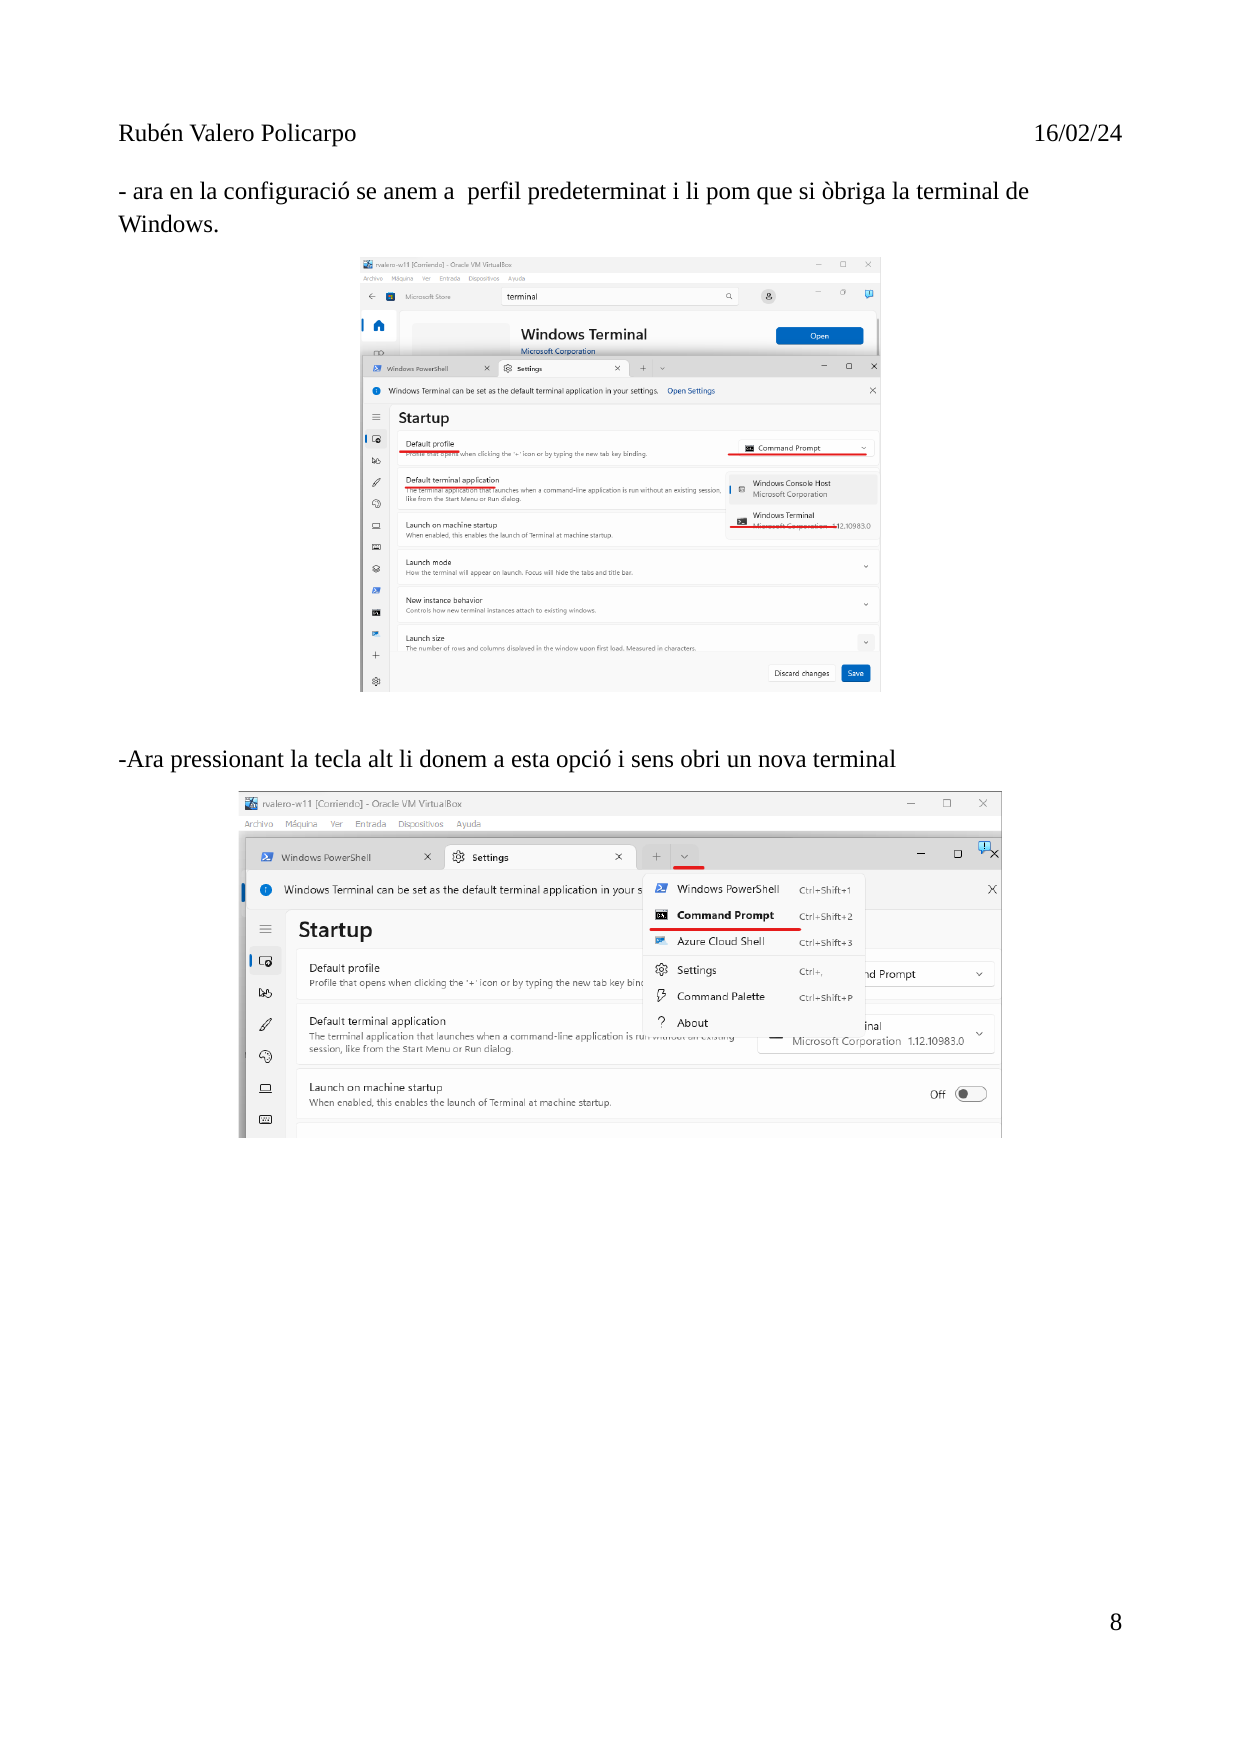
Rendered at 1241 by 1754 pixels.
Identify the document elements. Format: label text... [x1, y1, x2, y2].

picture [238, 791, 1002, 1138]
text -Ara pressionant la tecla alt li donem a esta opció i sens obri un nova terminal [118, 744, 1122, 773]
picture [360, 257, 881, 692]
text - ara en la configuració se anem a perfil predeterminat i li pom que si òbriga la terminal de Windows. [118, 176, 1122, 238]
